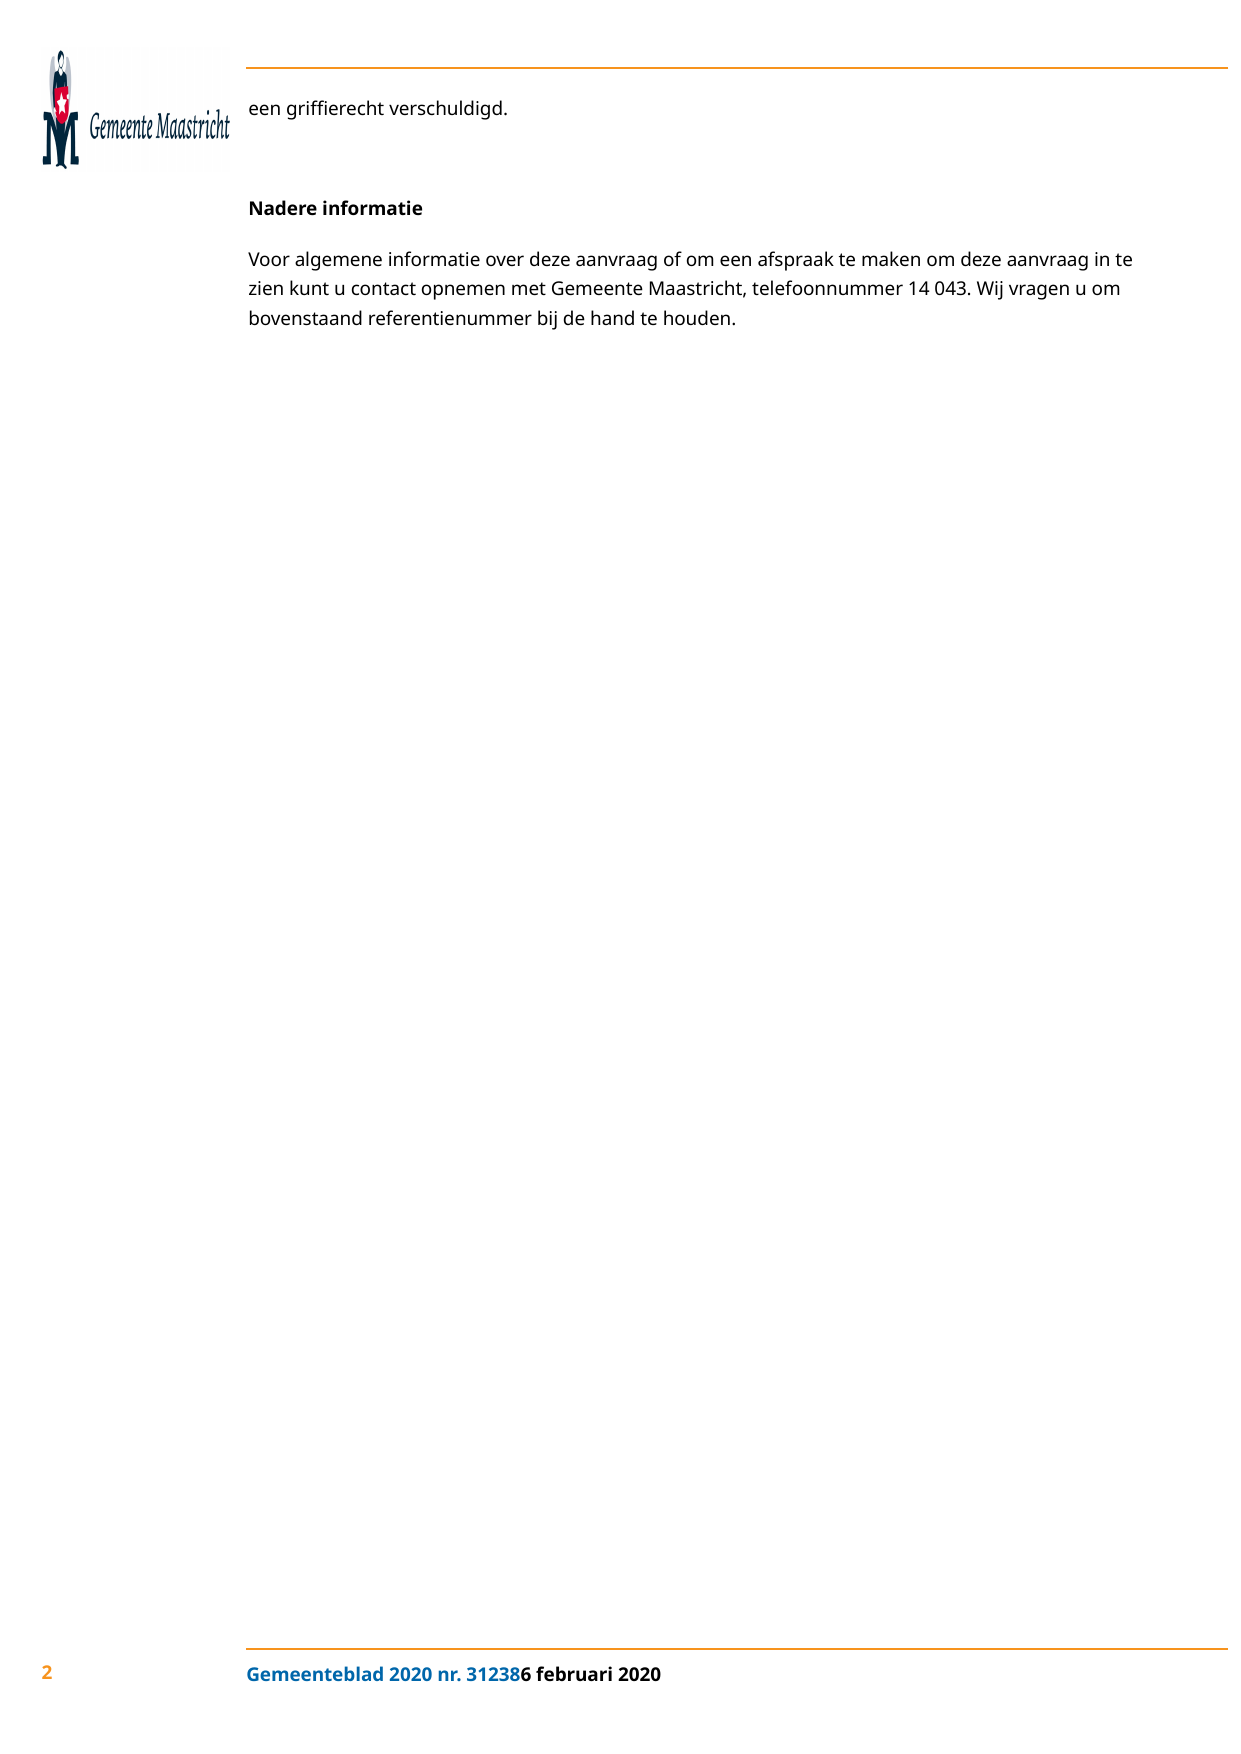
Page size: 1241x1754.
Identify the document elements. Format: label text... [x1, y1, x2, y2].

text Voor algemene informatie over deze aanvraag of om een afspraak te maken om deze aanvraag in te zien kunt u contact opnemen met Gemeente Maastricht, telefoonnummer 14 043. Wij vragen u om bovenstaand referentienummer bij de hand te houden. [248, 246, 1152, 331]
text een griffierecht verschuldigd. [248, 95, 1152, 121]
picture [41, 47, 231, 172]
text Nadere informatie [248, 196, 1152, 221]
